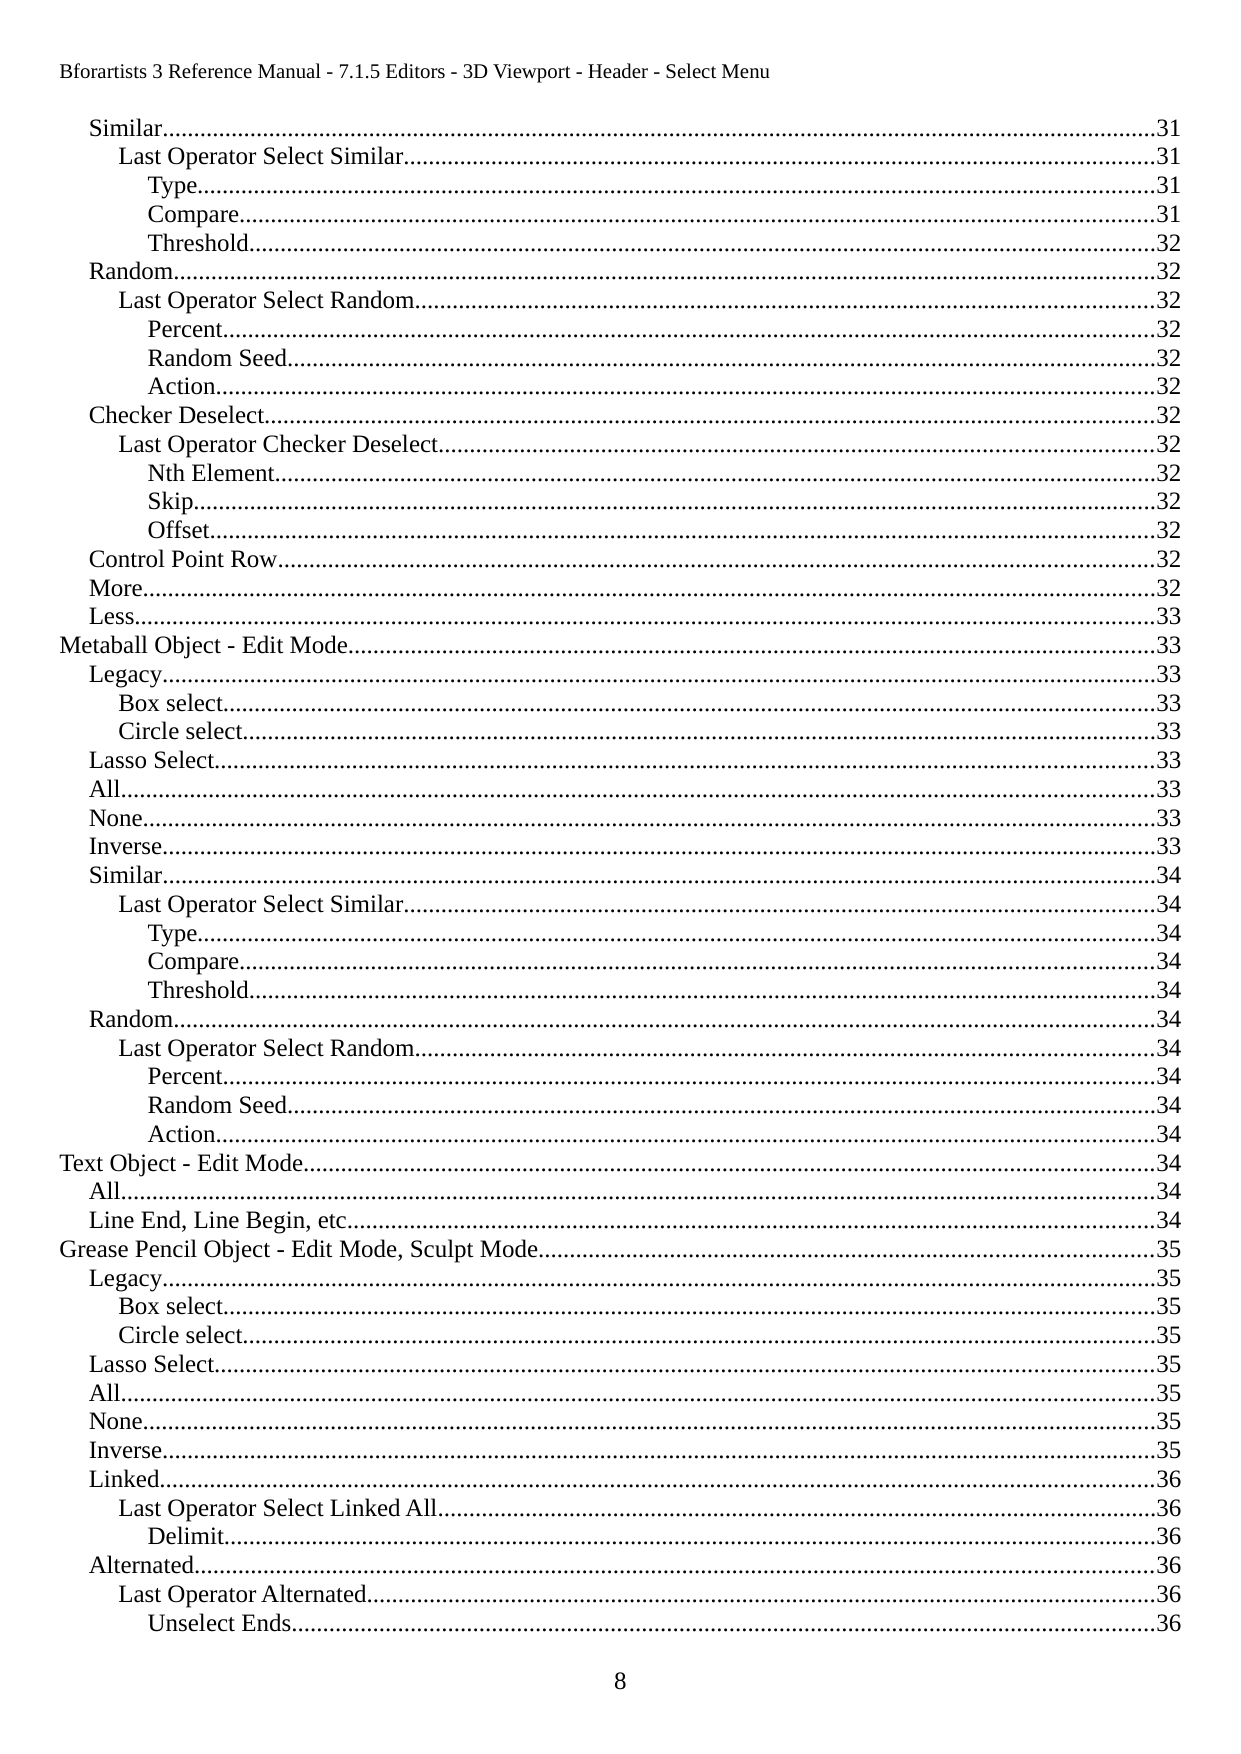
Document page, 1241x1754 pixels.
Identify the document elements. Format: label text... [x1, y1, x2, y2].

text Skip 32 [147, 486, 1181, 515]
text Circle select 33 [118, 716, 1181, 745]
text Linked 36 [88, 1464, 1181, 1493]
text Random Seed 32 [147, 343, 1181, 371]
text Lasso Select 33 [88, 745, 1181, 774]
text All 35 [88, 1378, 1181, 1406]
text Action 34 [147, 1119, 1181, 1148]
text Legacy 35 [88, 1263, 1181, 1291]
text Similar 34 [88, 860, 1181, 889]
text Random 34 [88, 1004, 1181, 1033]
text Text Object - Edit Mode 34 [59, 1148, 1181, 1176]
text Checker Deselect 32 [88, 400, 1181, 429]
text Last Operator Select Linked All 36 [118, 1493, 1181, 1521]
text Compare 34 [147, 946, 1181, 975]
text Compare 31 [147, 199, 1181, 228]
text Control Point Row 32 [88, 544, 1181, 573]
text Type 31 [147, 170, 1181, 199]
text Last Operator Alternated 36 [118, 1579, 1181, 1608]
text Circle select 35 [118, 1320, 1181, 1349]
text Nth Element 32 [147, 458, 1181, 486]
text Random Seed 34 [147, 1090, 1181, 1119]
text Less 33 [88, 601, 1181, 630]
text Last Operator Select Similar 34 [118, 889, 1181, 918]
text Lasso Select 35 [88, 1349, 1181, 1378]
text Unselect Ends 36 [147, 1608, 1181, 1636]
text None 33 [88, 803, 1181, 831]
text Inverse 33 [88, 831, 1181, 860]
text Inverse 35 [88, 1435, 1181, 1464]
text None 35 [88, 1406, 1181, 1435]
text Box select 35 [118, 1291, 1181, 1320]
text Percent 32 [147, 314, 1181, 343]
text More 32 [88, 573, 1181, 601]
text Grease Pencil Object - Edit Mode, Sculpt Mode 35 [59, 1234, 1181, 1263]
text All 34 [88, 1176, 1181, 1205]
text Percent 34 [147, 1061, 1181, 1090]
text Last Operator Select Similar 31 [118, 141, 1181, 170]
text Threshold 32 [147, 228, 1181, 256]
text Random 32 [88, 256, 1181, 285]
text Last Operator Select Random 34 [118, 1033, 1181, 1061]
text Similar 31 [88, 113, 1181, 141]
text Box select 33 [118, 688, 1181, 716]
text Metaball Object - Edit Mode 33 [59, 630, 1181, 659]
text Legacy 33 [88, 659, 1181, 688]
text Alternated 36 [88, 1550, 1181, 1579]
text Type 34 [147, 918, 1181, 946]
text Threshold 34 [147, 975, 1181, 1004]
text All 33 [88, 774, 1181, 803]
text Line End, Line Begin, etc. 34 [88, 1205, 1181, 1234]
text Last Operator Select Random 32 [118, 285, 1181, 314]
text Offset 32 [147, 515, 1181, 544]
text Delimit 36 [147, 1521, 1181, 1550]
text Last Operator Checker Deselect 32 [118, 429, 1181, 458]
text Action 32 [147, 371, 1181, 400]
